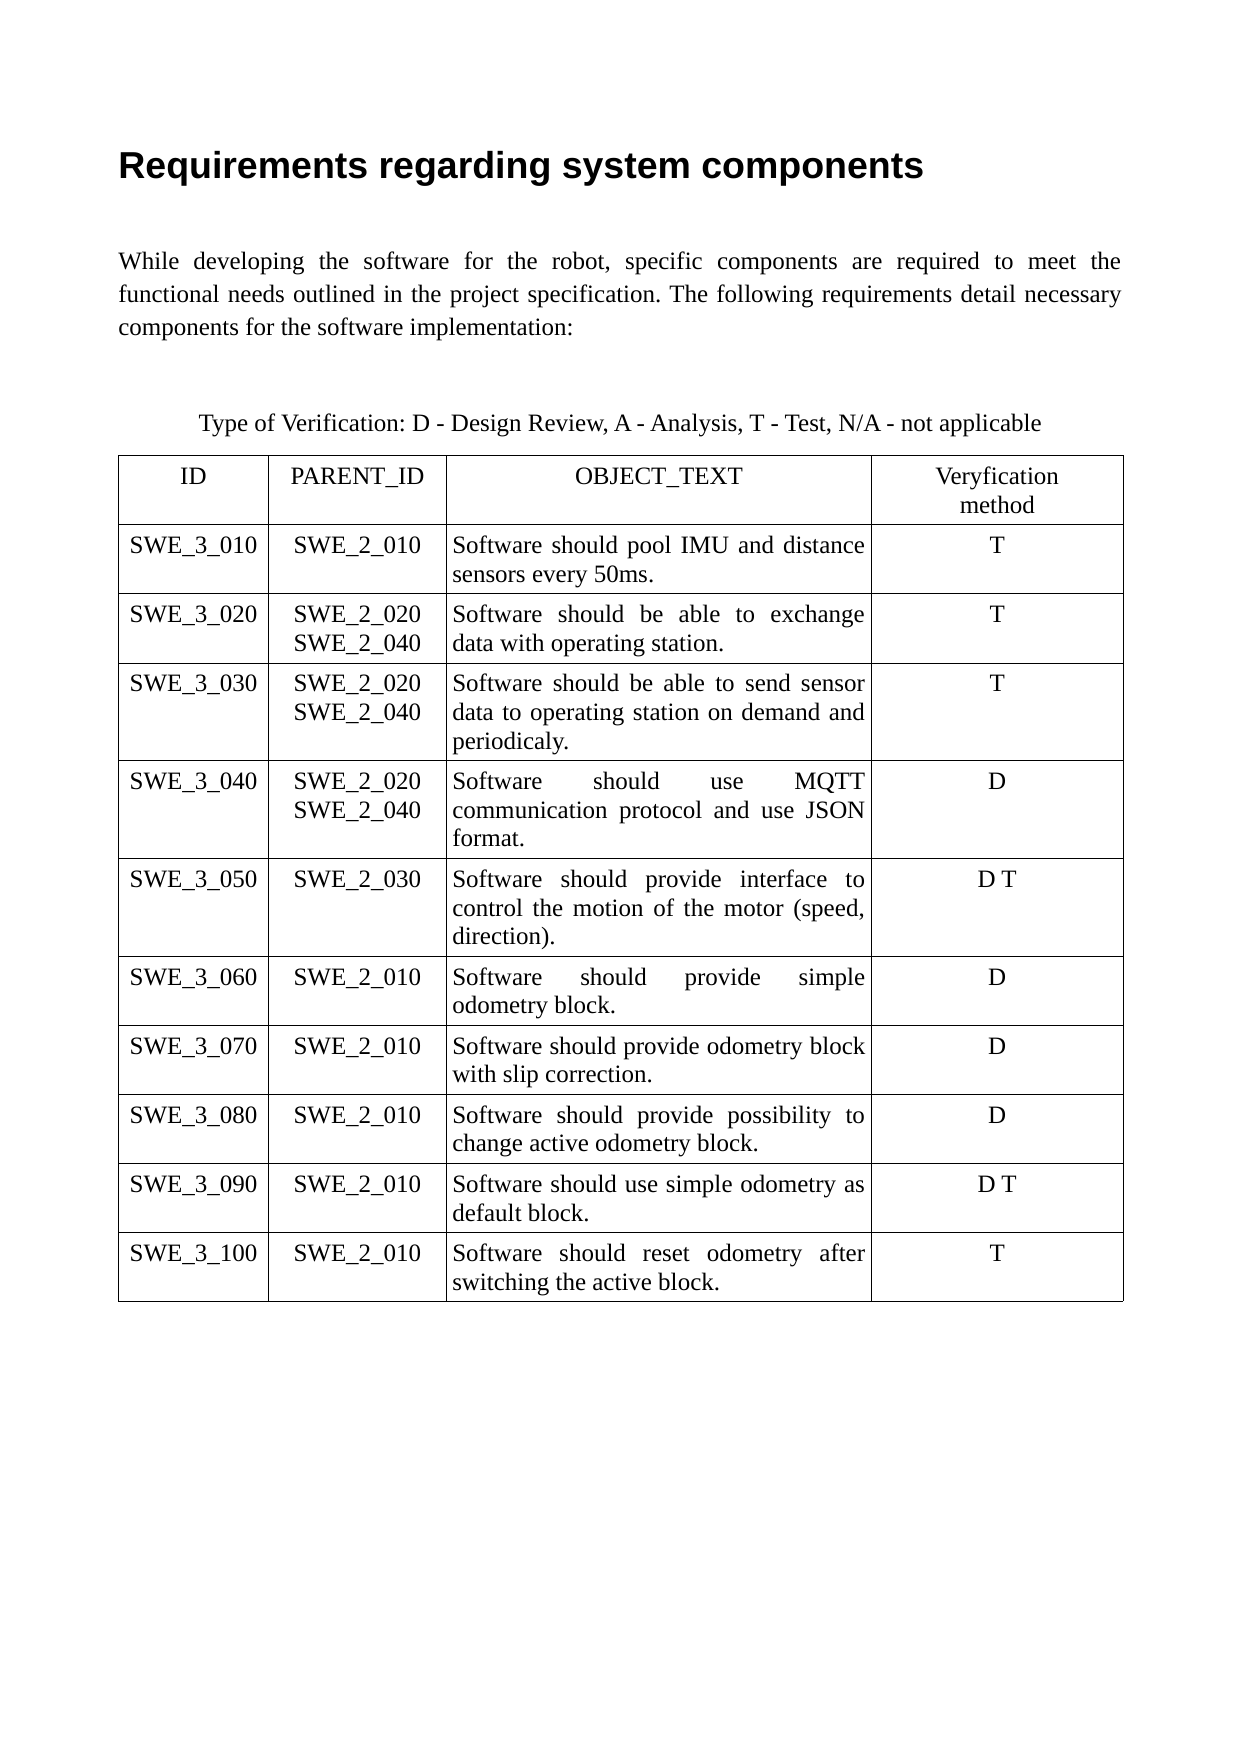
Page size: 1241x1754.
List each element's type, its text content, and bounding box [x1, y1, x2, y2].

table_cell Software should provide simple odometry block. [447, 957, 871, 1025]
table_cell SWE_3_050 [119, 859, 268, 956]
table_cell Software should provide interface to control the motion of the motor (speed, direction). [447, 859, 871, 956]
text While developing the software for the robot, specific components are required to meet the functional needs outlined in the project specification. The following requirements detail necessary components for the software implementation: [118, 246, 1122, 341]
text Type of Verification: D - Design Review, A - Analysis, T - Test, N/A - not applicable [118, 408, 1122, 436]
table_cell Software should use MQTT communication protocol and use JSON format. [447, 761, 871, 858]
table_cell D [872, 1095, 1123, 1163]
table_cell SWE_2_030 [269, 859, 446, 956]
table_cell SWE_3_030 [119, 664, 268, 760]
table_cell SWE_3_070 [119, 1026, 268, 1094]
table_cell SWE_2_020 SWE_2_040 [269, 594, 446, 662]
table_cell Software should be able to send sensor data to operating station on demand and periodicaly. [447, 664, 871, 760]
table_header ID [119, 456, 268, 524]
table_cell T [872, 594, 1123, 662]
table_cell SWE_2_020 SWE_2_040 [269, 761, 446, 858]
table_cell SWE_3_060 [119, 957, 268, 1025]
table_cell SWE_2_010 [269, 1233, 446, 1301]
table_cell SWE_3_090 [119, 1164, 268, 1232]
table_cell SWE_3_020 [119, 594, 268, 662]
table_cell Software should be able to exchange data with operating station. [447, 594, 871, 662]
subtitle Requirements regarding system components [118, 143, 1122, 186]
table_cell D [872, 761, 1123, 858]
table_cell SWE_2_010 [269, 1164, 446, 1232]
table_cell T [872, 664, 1123, 760]
table_cell SWE_2_010 [269, 1026, 446, 1094]
table_cell D T [872, 859, 1123, 956]
table_cell SWE_2_010 [269, 525, 446, 593]
table_cell D [872, 957, 1123, 1025]
table_cell Software should reset odometry after switching the active block. [447, 1233, 871, 1301]
table_cell SWE_2_020 SWE_2_040 [269, 664, 446, 760]
table_cell Software should pool IMU and distance sensors every 50ms. [447, 525, 871, 593]
table_cell T [872, 1233, 1123, 1301]
table_cell Software should use simple odometry as default block. [447, 1164, 871, 1232]
table_header Veryfication method [872, 456, 1123, 524]
table_cell Software should provide possibility to change active odometry block. [447, 1095, 871, 1163]
table_header OBJECT_TEXT [447, 456, 871, 524]
table_cell SWE_3_040 [119, 761, 268, 858]
table_cell SWE_3_010 [119, 525, 268, 593]
table_cell SWE_2_010 [269, 1095, 446, 1163]
table_cell D [872, 1026, 1123, 1094]
table_header PARENT_ID [269, 456, 446, 524]
table_cell SWE_3_100 [119, 1233, 268, 1301]
table_cell SWE_2_010 [269, 957, 446, 1025]
table_cell D T [872, 1164, 1123, 1232]
table_cell T [872, 525, 1123, 593]
table_cell SWE_3_080 [119, 1095, 268, 1163]
table_cell Software should provide odometry block with slip correction. [447, 1026, 871, 1094]
